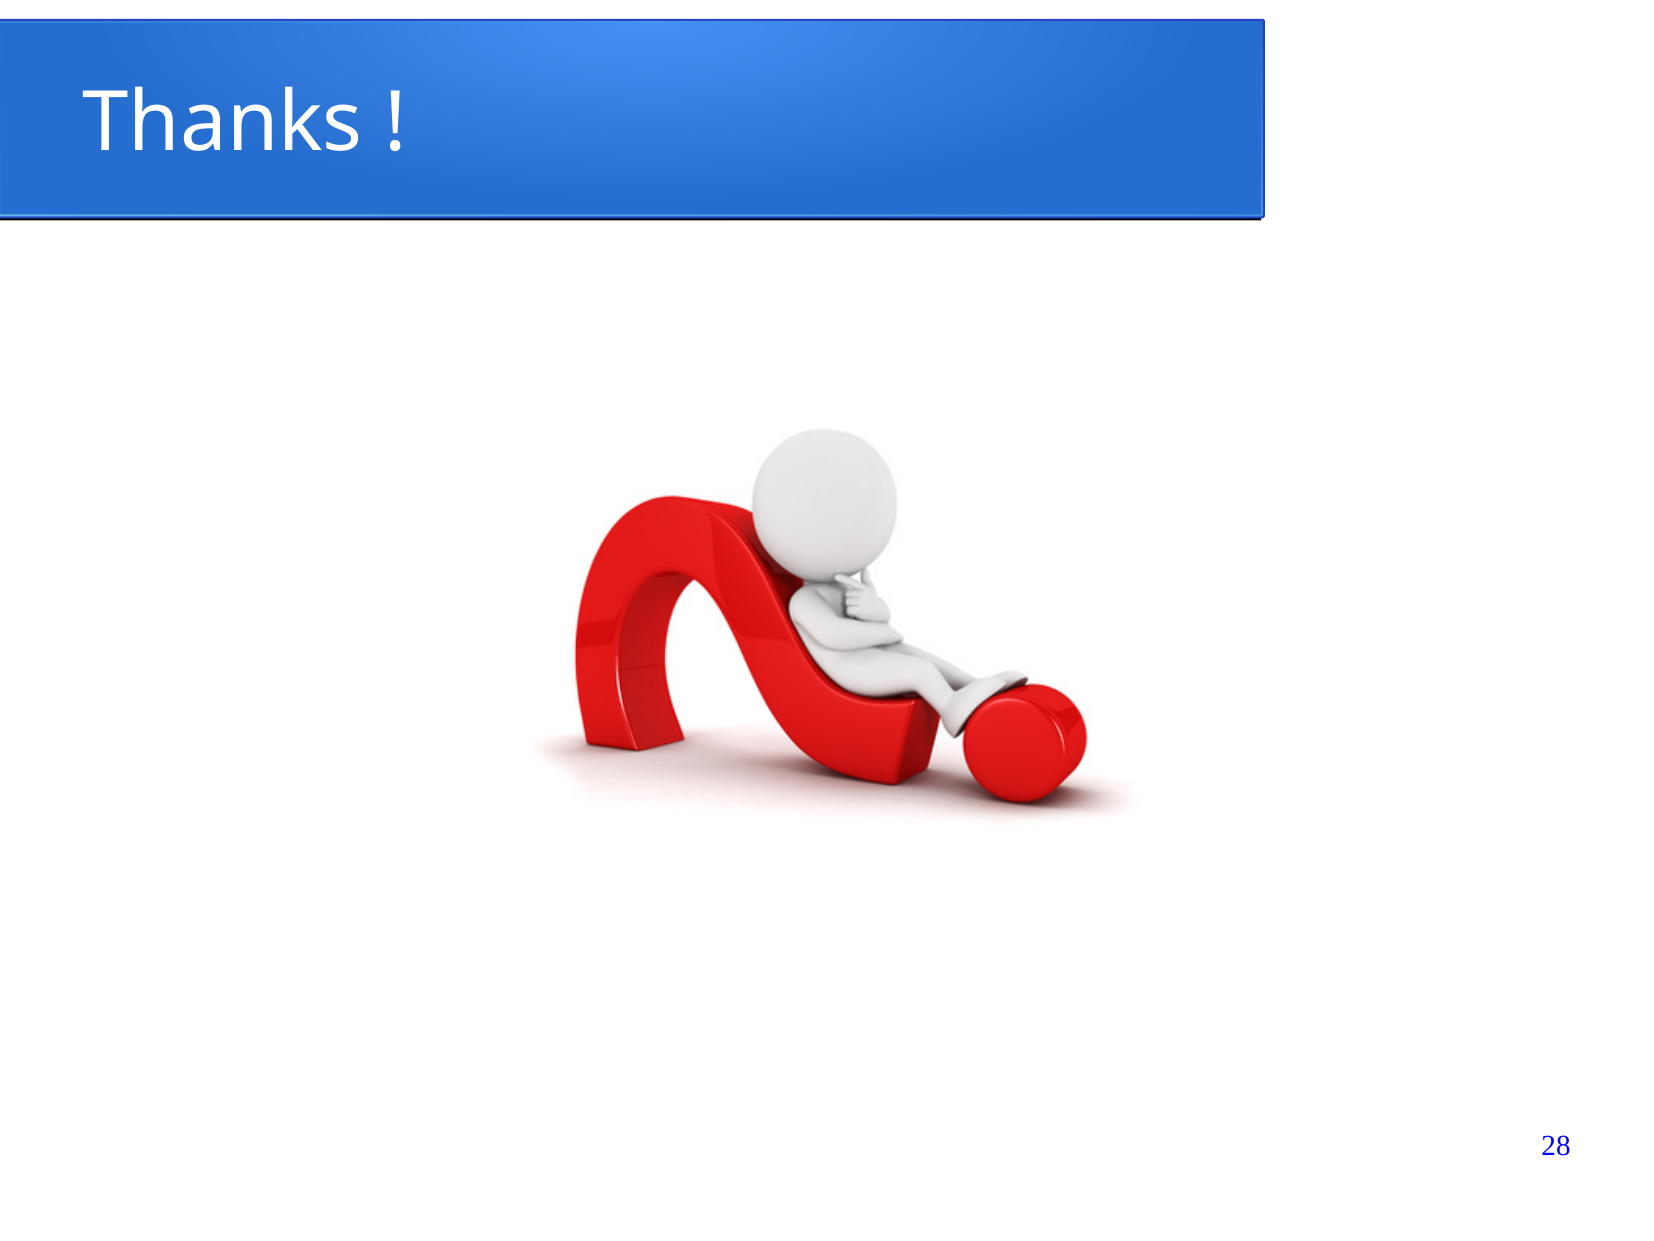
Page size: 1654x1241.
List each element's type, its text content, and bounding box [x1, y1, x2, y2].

picture [504, 405, 1174, 845]
title Thanks ! [82, 25, 1250, 210]
